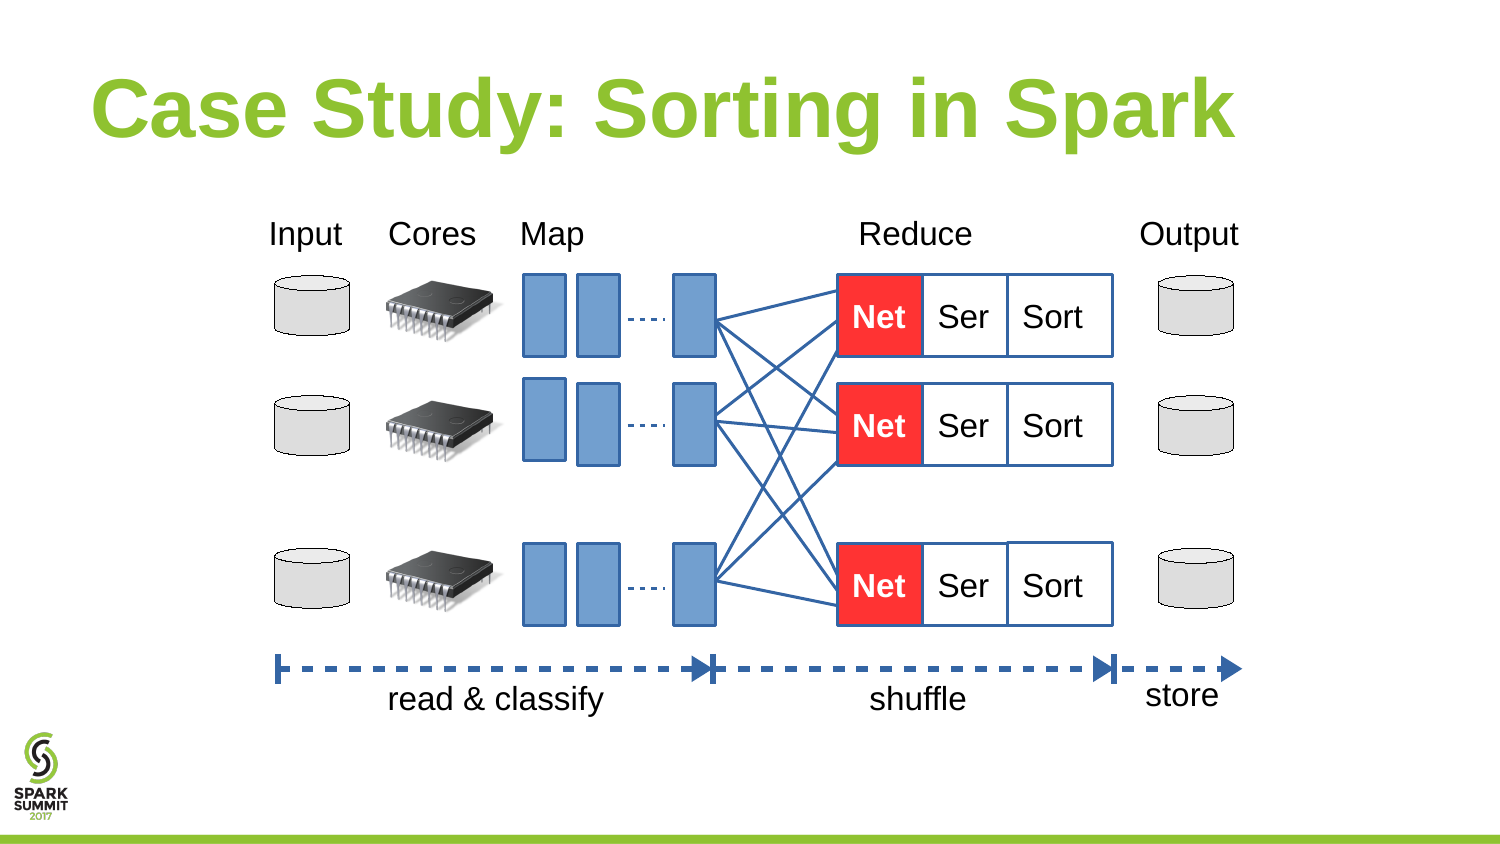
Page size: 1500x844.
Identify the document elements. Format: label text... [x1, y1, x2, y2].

text_box Map [505, 208, 752, 268]
text_box [1158, 284, 1234, 336]
text_box Net [837, 383, 922, 466]
text_box Output [1122, 208, 1257, 265]
picture [385, 245, 506, 486]
text_box [1158, 404, 1234, 456]
text_box read & classify [278, 672, 713, 729]
text_box Ser [922, 383, 1007, 466]
table_cell Size (TB) [274, 395, 350, 411]
table_cell Size (TB) [274, 275, 350, 291]
table_cell Size (TB) [1158, 395, 1234, 411]
text_box Cores [373, 208, 500, 265]
text_box [673, 274, 716, 357]
text_box [523, 274, 566, 357]
text_box [274, 557, 350, 609]
text_box shuffle [713, 672, 1123, 729]
table_cell Size (TB) [274, 548, 350, 564]
text_box [523, 378, 566, 461]
text_box [523, 543, 566, 626]
text_box store [1122, 668, 1243, 725]
text_box Sort [1007, 274, 1113, 357]
text_box Sort [1007, 542, 1113, 626]
text_box [577, 383, 620, 466]
text_box Reduce [785, 208, 1047, 265]
text_box [1158, 557, 1234, 609]
text_box [274, 284, 350, 336]
text_box Input [238, 208, 373, 265]
picture [385, 515, 506, 636]
text_box Net [837, 274, 922, 357]
text_box Ser [922, 274, 1007, 357]
text_box Ser [922, 543, 1007, 626]
text_box [577, 274, 620, 357]
text_box [673, 543, 716, 626]
picture [13, 731, 69, 833]
table_cell Size (TB) [1158, 548, 1234, 564]
text_box [577, 543, 620, 626]
title Case Study: Sorting in Spark [75, 33, 1425, 175]
text_box [274, 404, 350, 456]
text_box Sort [1007, 383, 1113, 466]
text_box [673, 383, 716, 466]
text_box Net [837, 543, 922, 626]
table_cell Size (TB) [1158, 275, 1234, 291]
